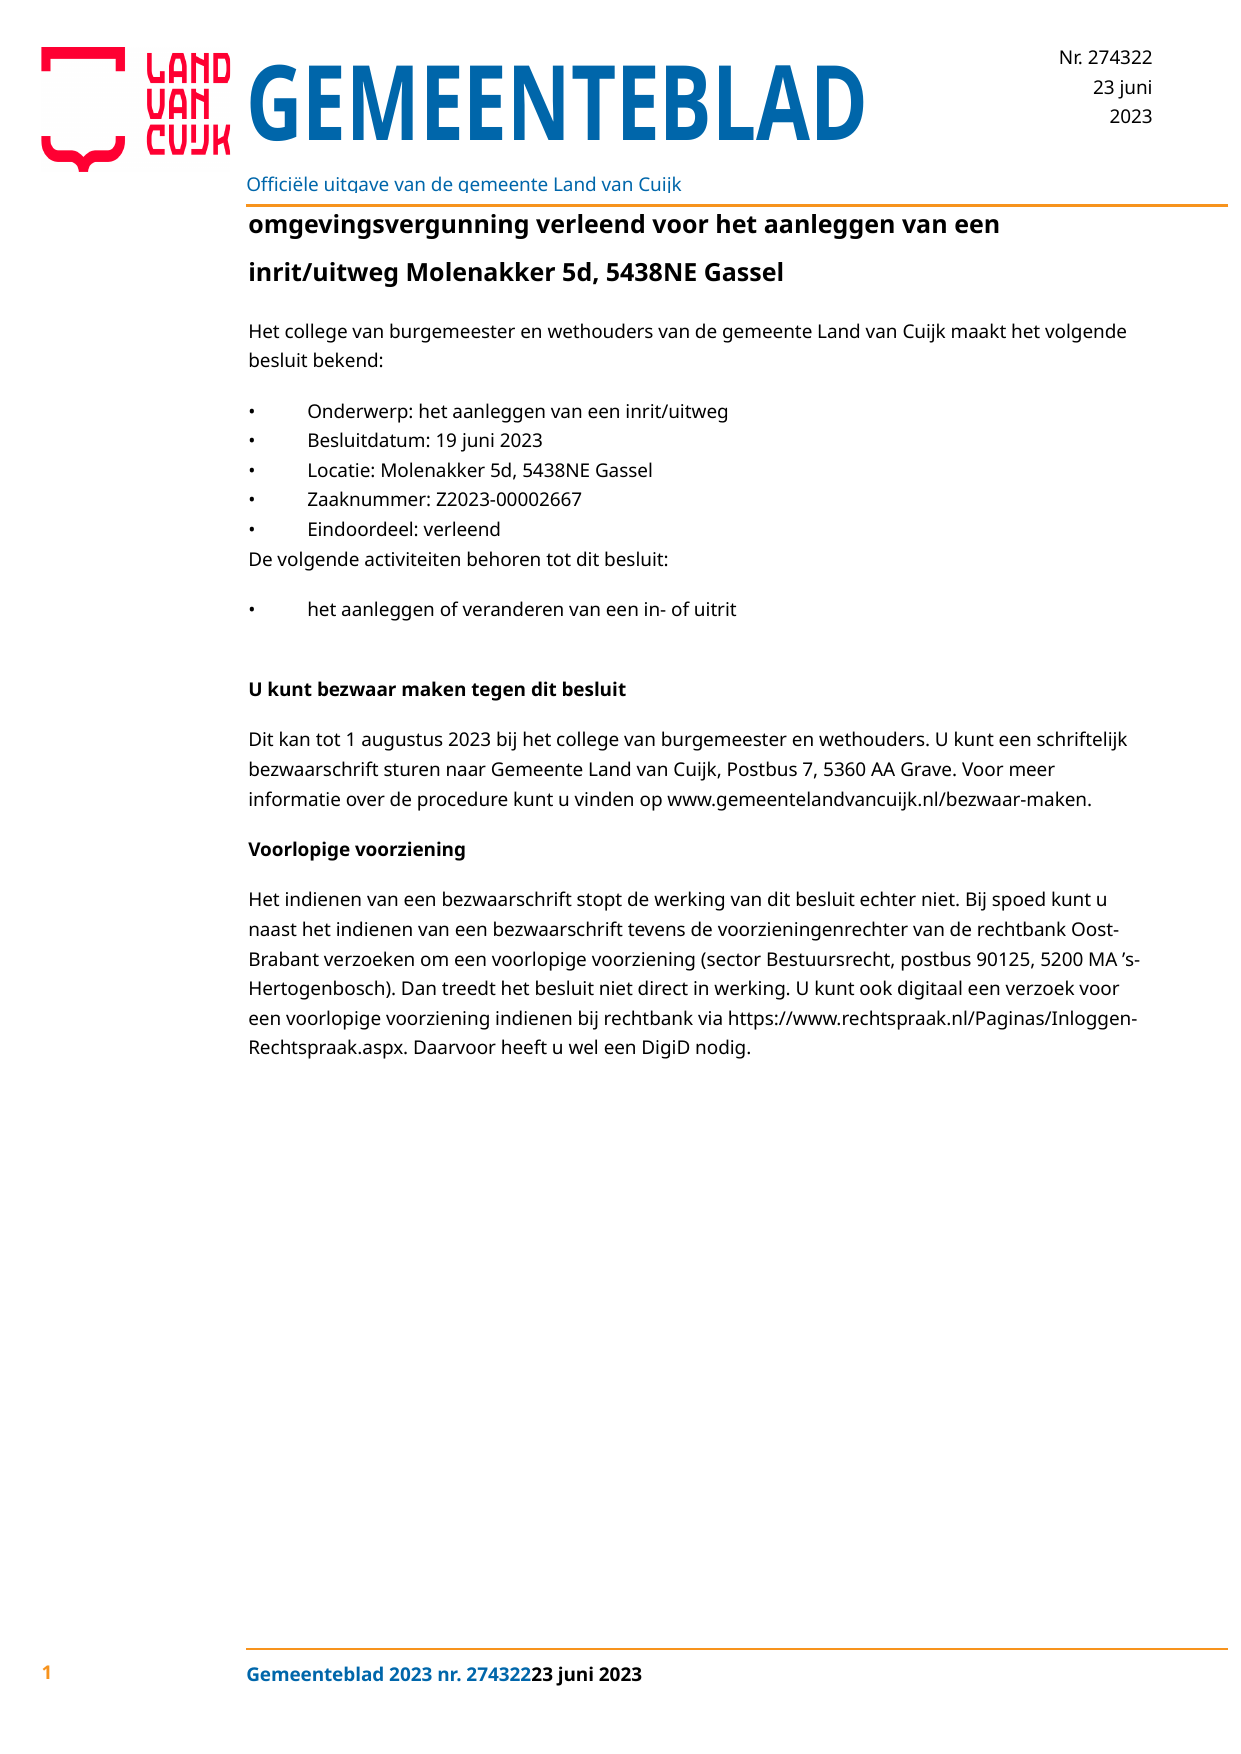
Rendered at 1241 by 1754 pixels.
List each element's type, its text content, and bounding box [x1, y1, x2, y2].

list Onderwerp: het aanleggen van een inrit/uitweg [248, 398, 1152, 424]
text De volgende activiteiten behoren tot dit besluit: [248, 546, 1152, 572]
list Locatie: Molenakker 5d, 5438NE Gassel [248, 457, 1152, 483]
text Voorlopige voorziening [248, 836, 1152, 862]
list Eindoordeel: verleend [248, 516, 1152, 542]
picture [41, 47, 231, 172]
text Het indienen van een bezwaarschrift stopt de werking van dit besluit echter niet. Bij spoed kunt u naast het indienen van een bezwaarschrift tevens de voorzieningenrechter van de rechtbank Oost-Brabant verzoeken om een voorlopige voorziening (sector Bestuursrecht, postbus 90125, 5200 MA ’s-Hertogenbosch). Dan treedt het besluit niet direct in werking. U kunt ook digitaal een verzoek voor een voorlopige voorziening indienen bij rechtbank via https://www.rechtspraak.nl/Paginas/Inloggen-Rechtspraak.aspx. Daarvoor heeft u wel een DigiD nodig. [248, 887, 1152, 1060]
text Dit kan tot 1 augustus 2023 bij het college van burgemeester en wethouders. U kunt een schriftelijk bezwaarschrift sturen naar Gemeente Land van Cuijk, Postbus 7, 5360 AA Grave. Voor meer informatie over de procedure kunt u vinden op www.gemeentelandvancuijk.nl/bezwaar-maken. [248, 727, 1152, 812]
list Besluitdatum: 19 juni 2023 [248, 427, 1152, 453]
text omgevingsvergunning verleend voor het aanleggen van een inrit/uitweg Molenakker 5d, 5438NE Gassel [248, 207, 1152, 288]
text U kunt bezwaar maken tegen dit besluit [248, 676, 1152, 702]
list het aanleggen of veranderen van een in- of uitrit [248, 596, 1152, 622]
list Zaaknummer: Z2023-00002667 [248, 487, 1152, 512]
text Het college van burgemeester en wethouders van de gemeente Land van Cuijk maakt het volgende besluit bekend: [248, 318, 1152, 373]
